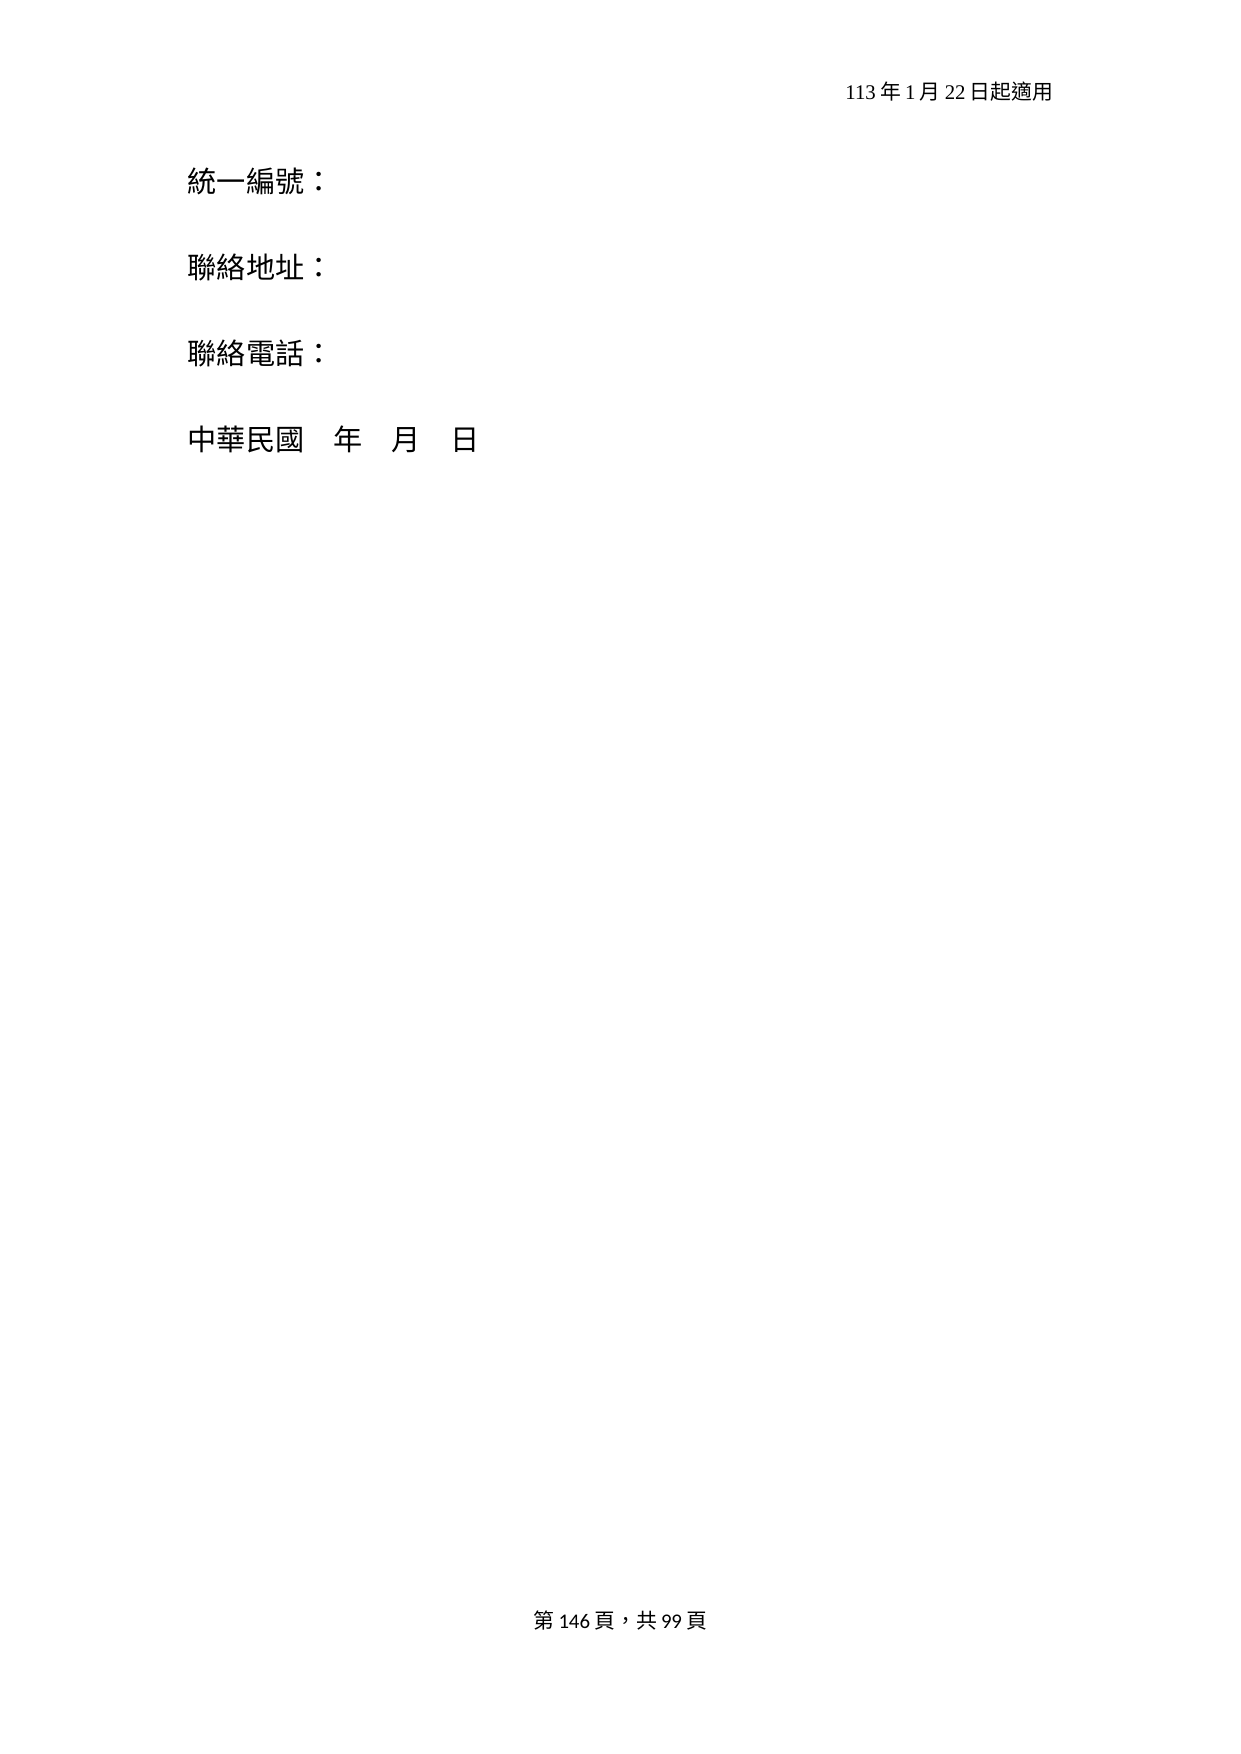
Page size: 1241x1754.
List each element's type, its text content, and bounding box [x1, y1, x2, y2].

text 中華民國 年 月 日 [187, 416, 1053, 459]
text 聯絡地址： [187, 244, 1053, 287]
text 聯絡電話： [187, 330, 1053, 373]
text 統一編號： [187, 158, 1053, 201]
